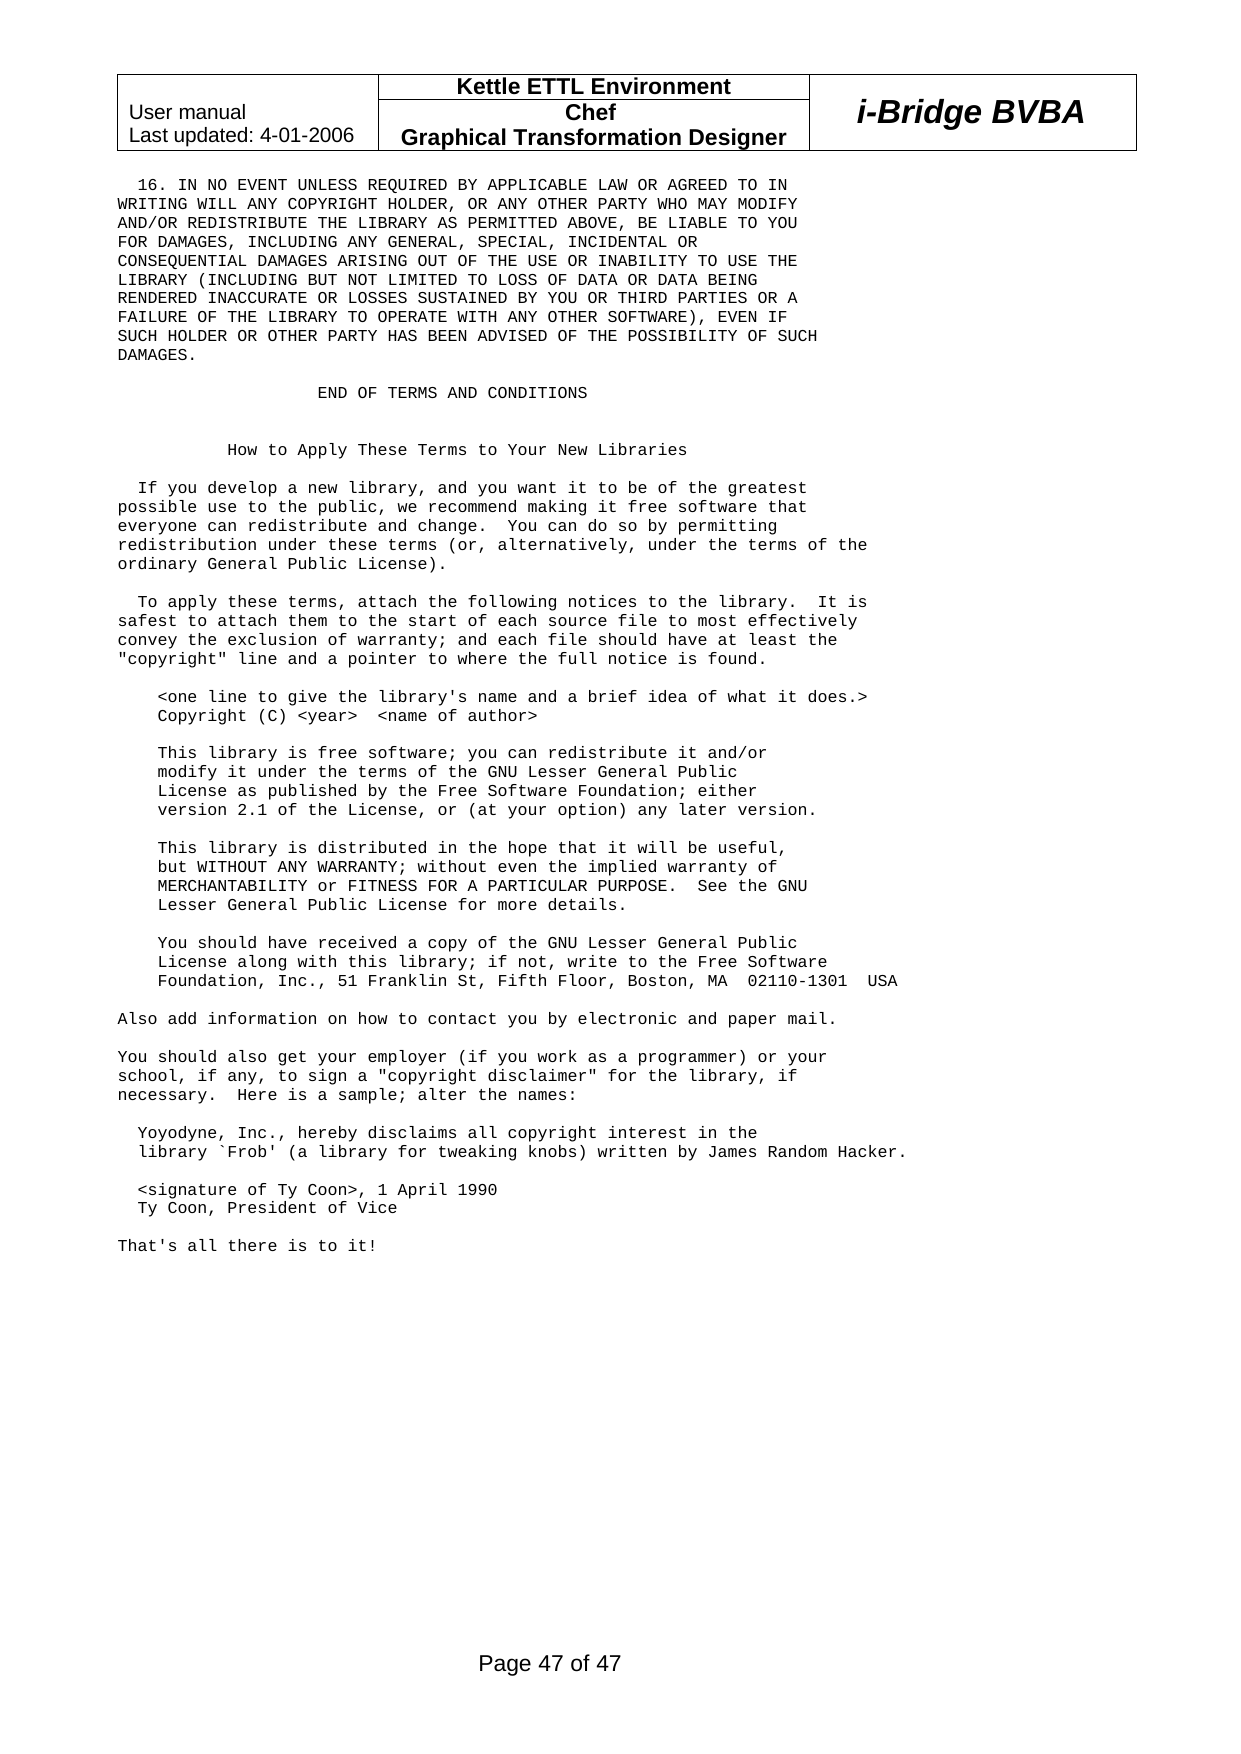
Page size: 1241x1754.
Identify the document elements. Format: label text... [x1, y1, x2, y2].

text How to Apply These Terms to Your New Libraries If you develop a new library, and you want it to be of the greatest possible use to the public, we recommend making it free software that everyone can redistribute and change. You can do so by permitting redistribution under these terms (or, alternatively, under the terms of the ordinary General Public License). To apply these terms, attach the following notices to the library. It is safest to attach them to the start of each source file to most effectively convey the exclusion of warranty; and each file should have at least the "copyright" line and a pointer to where the full notice is found. <one line to give the library's name and a brief idea of what it does.> Copyright (C) <year> <name of author> This library is free software; you can redistribute it and/or modify it under the terms of the GNU Lesser General Public License as published by the Free Software Foundation; either version 2.1 of the License, or (at your option) any later version. This library is distributed in the hope that it will be useful, but WITHOUT ANY WARRANTY; without even the implied warranty of MERCHANTABILITY or FITNESS FOR A PARTICULAR PURPOSE. See the GNU Lesser General Public License for more details. You should have received a copy of the GNU Lesser General Public License along with this library; if not, write to the Free Software Foundation, Inc., 51 Franklin St, Fifth Floor, Boston, MA 02110-1301 USA Also add information on how to contact you by electronic and paper mail. You should also get your employer (if you work as a programmer) or your school, if any, to sign a "copyright disclaimer" for the library, if necessary. Here is a sample; alter the names: Yoyodyne, Inc., hereby disclaims all copyright interest in the library `Frob' (a library for tweaking knobs) written by James Random Hacker. <signature of Ty Coon>, 1 April 1990 Ty Coon, President of Vice That's all there is to it! [117, 404, 1137, 1333]
text 16. IN NO EVENT UNLESS REQUIRED BY APPLICABLE LAW OR AGREED TO IN WRITING WILL ANY COPYRIGHT HOLDER, OR ANY OTHER PARTY WHO MAY MODIFY AND/OR REDISTRIBUTE THE LIBRARY AS PERMITTED ABOVE, BE LIABLE TO YOU FOR DAMAGES, INCLUDING ANY GENERAL, SPECIAL, INCIDENTAL OR CONSEQUENTIAL DAMAGES ARISING OUT OF THE USE OR INABILITY TO USE THE LIBRARY (INCLUDING BUT NOT LIMITED TO LOSS OF DATA OR DATA BEING RENDERED INACCURATE OR LOSSES SUSTAINED BY YOU OR THIRD PARTIES OR A FAILURE OF THE LIBRARY TO OPERATE WITH ANY OTHER SOFTWARE), EVEN IF SUCH HOLDER OR OTHER PARTY HAS BEEN ADVISED OF THE POSSIBILITY OF SUCH DAMAGES. END OF TERMS AND CONDITIONS [117, 176, 1137, 404]
